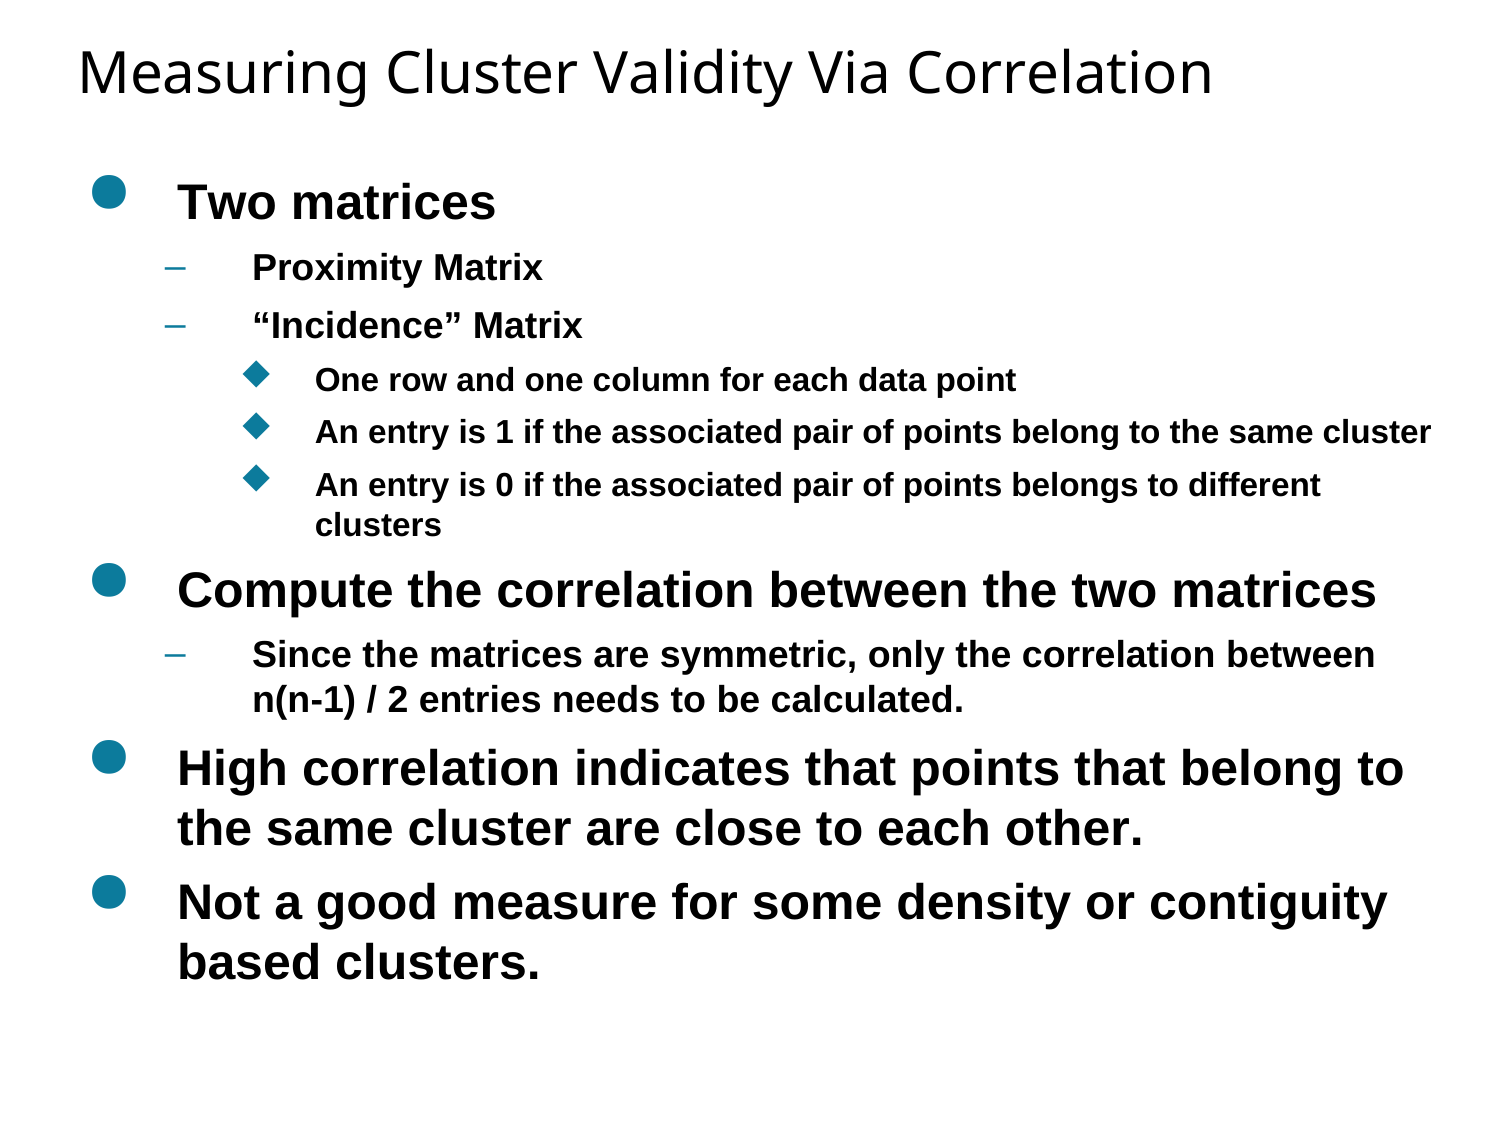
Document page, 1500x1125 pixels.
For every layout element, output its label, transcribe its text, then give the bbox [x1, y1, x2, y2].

text_box Measuring Cluster Validity Via Correlation [62, 24, 1421, 113]
text_box Two matrices Proximity Matrix “Incidence” Matrix One row and one column for each data point An entry is 1 if the associated pair of points belong to the same cluster An entry is 0 if the associated pair of points belongs to different clusters Compute the correlation between the two matrices Since the matrices are symmetric, only the correlation between n(n-1) / 2 entries needs to be calculated. High correlation indicates that points that belong to the same cluster are close to each other. Not a good measure for some density or contiguity based clusters. [74, 162, 1463, 1038]
